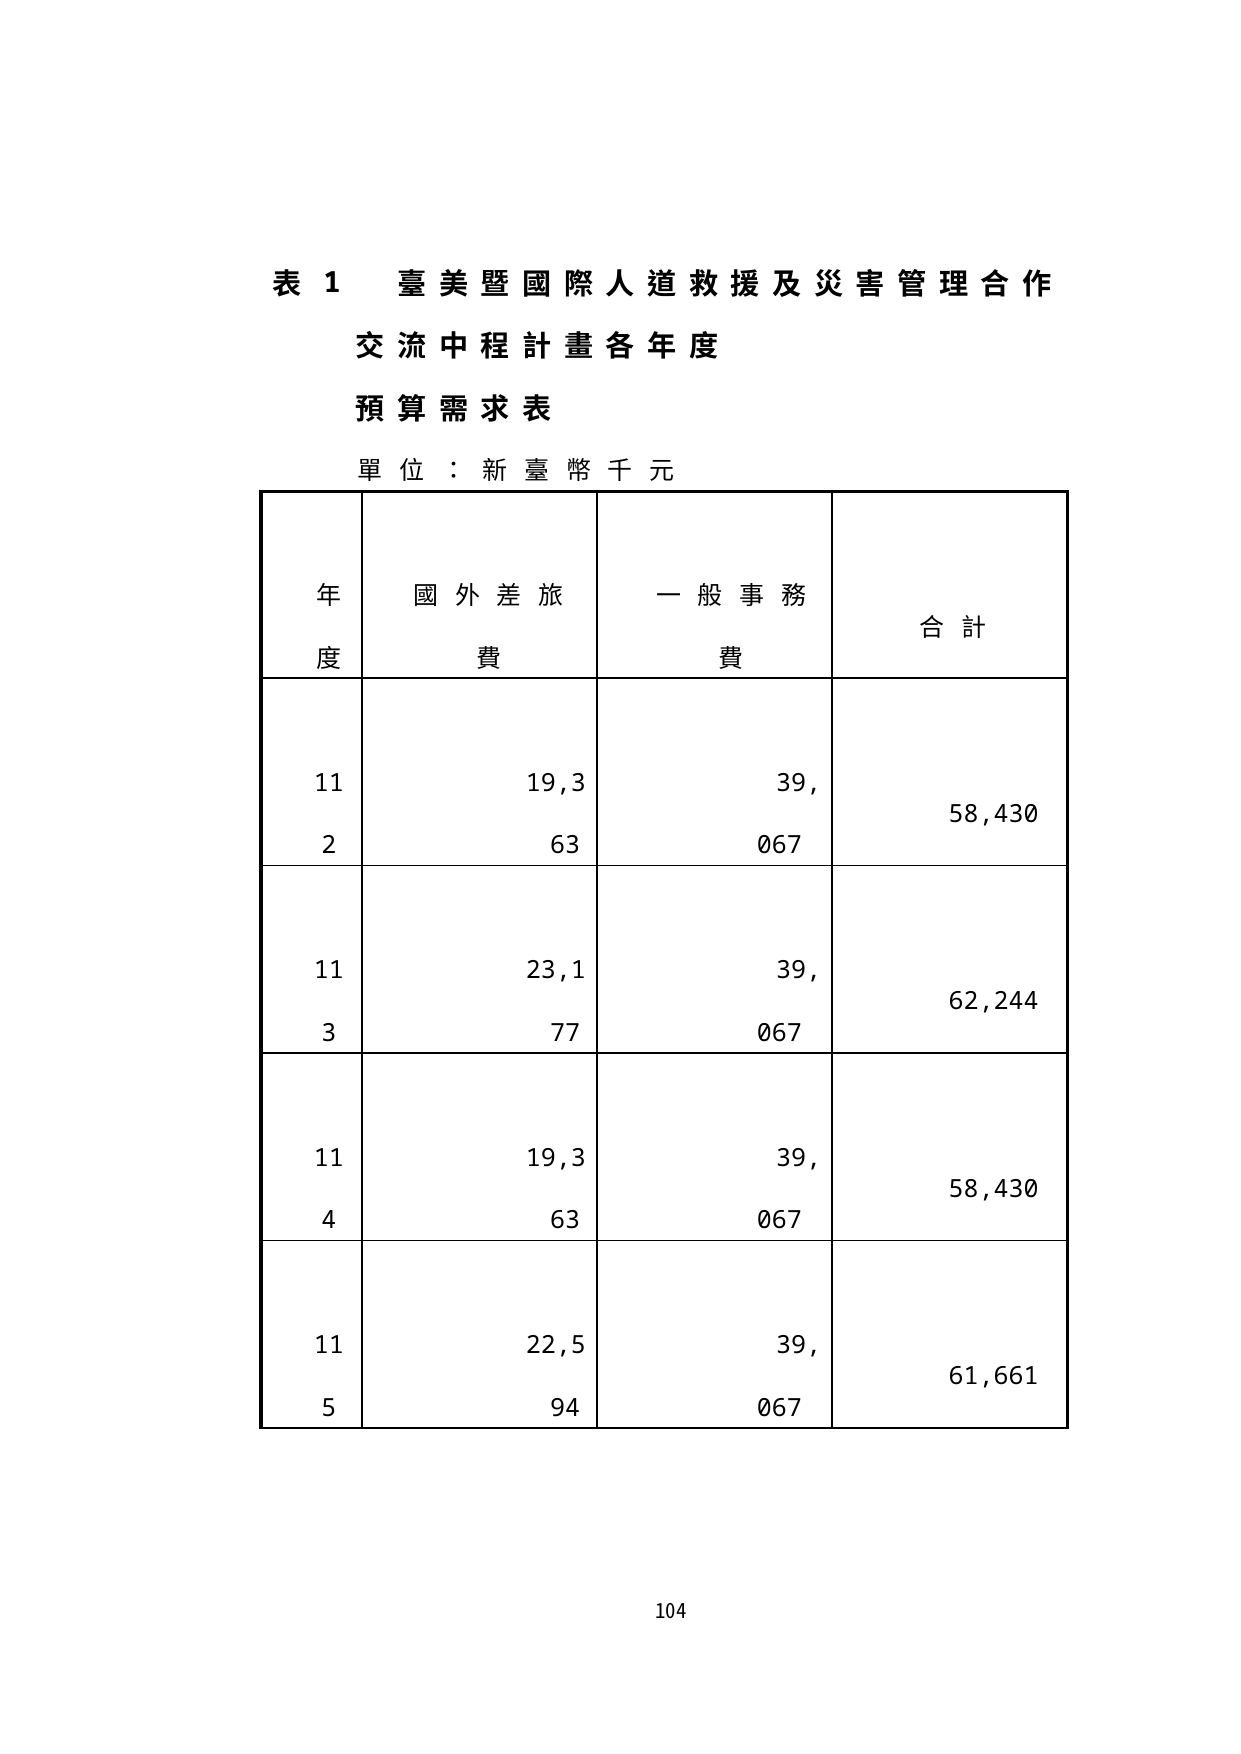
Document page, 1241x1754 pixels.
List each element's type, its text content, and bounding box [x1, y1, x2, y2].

table_header 一般事務費 [598, 493, 831, 677]
table_cell 61,661 [833, 1241, 1066, 1427]
table_cell 19,363 [363, 679, 596, 865]
table_cell 23,177 [363, 866, 596, 1052]
table_cell 39,067 [598, 1054, 831, 1240]
table_cell 39,067 [598, 679, 831, 865]
text 表1 臺美暨國際人道救援及災害管理合作交流中程計畫各年度 [247, 240, 1058, 365]
table_header 國外差旅費 [363, 493, 596, 677]
table_cell 58,430 [833, 1054, 1066, 1240]
table_cell 39,067 [598, 1241, 831, 1427]
table_cell 39,067 [598, 866, 831, 1052]
table_header 年度 [263, 493, 361, 677]
table_cell 19,363 [363, 1054, 596, 1240]
table_cell 58,430 [833, 679, 1066, 865]
table_cell 114 [263, 1054, 361, 1240]
table_header 合計 [833, 493, 1066, 677]
table_cell 113 [263, 866, 361, 1052]
table_cell 22,594 [363, 1241, 596, 1427]
text 預算需求表 單位：新臺幣千元 [330, 365, 1058, 490]
table_cell 115 [263, 1241, 361, 1427]
table_cell 112 [263, 679, 361, 865]
table_cell 62,244 [833, 866, 1066, 1052]
